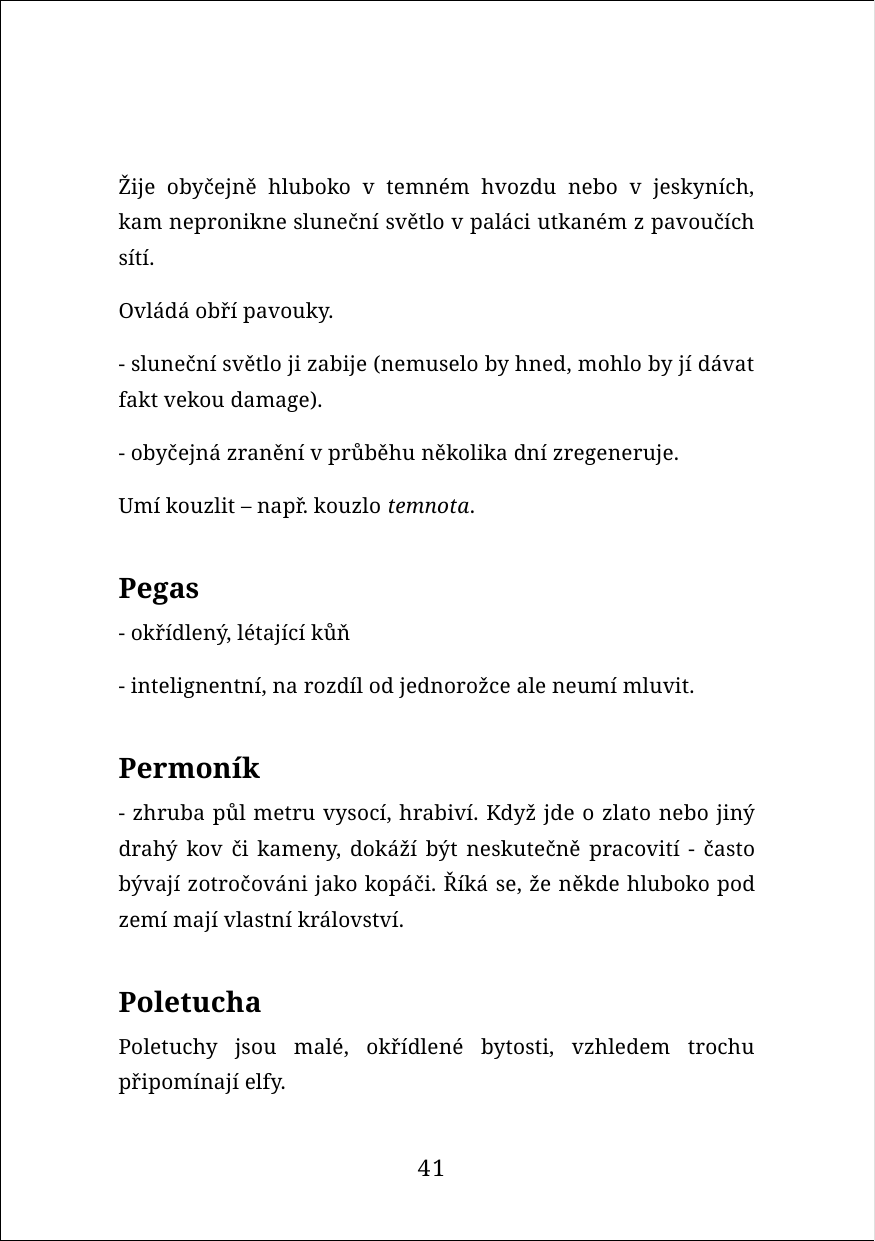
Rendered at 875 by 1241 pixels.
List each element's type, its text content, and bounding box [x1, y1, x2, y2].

subtitle Poletucha [118, 982, 756, 1020]
text Žije obyčejně hluboko v temném hvozdu nebo v jeskyních, kam nepronikne sluneční světlo v paláci utkaném z pavoučích sítí. [118, 172, 756, 271]
subtitle Pegas [118, 568, 756, 606]
text Ovládá obří pavouky. [118, 296, 756, 324]
text - intelignentní, na rozdíl od jednorožce ale neumí mluvit. [118, 671, 756, 700]
subtitle Permoník [118, 748, 756, 787]
text - zhruba půl metru vysocí, hrabiví. Když jde o zlato nebo jiný drahý kov či kameny, dokáží být neskutečně pracovití - často bývají zotročováni jako kopáči. Říká se, že někde hluboko pod zemí mají vlastní království. [118, 798, 756, 933]
text - sluneční světlo ji zabije (nemuselo by hned, mohlo by jí dávat fakt vekou damage). [118, 349, 756, 413]
text Poletuchy jsou malé, okřídlené bytosti, vzhledem trochu připomínají elfy. [118, 1032, 756, 1096]
text Umí kouzlit – např. kouzlo temnota. [118, 491, 756, 520]
text - obyčejná zranění v průběhu několika dní zregeneruje. [118, 438, 756, 466]
text - okřídlený, létající kůň [118, 618, 756, 647]
